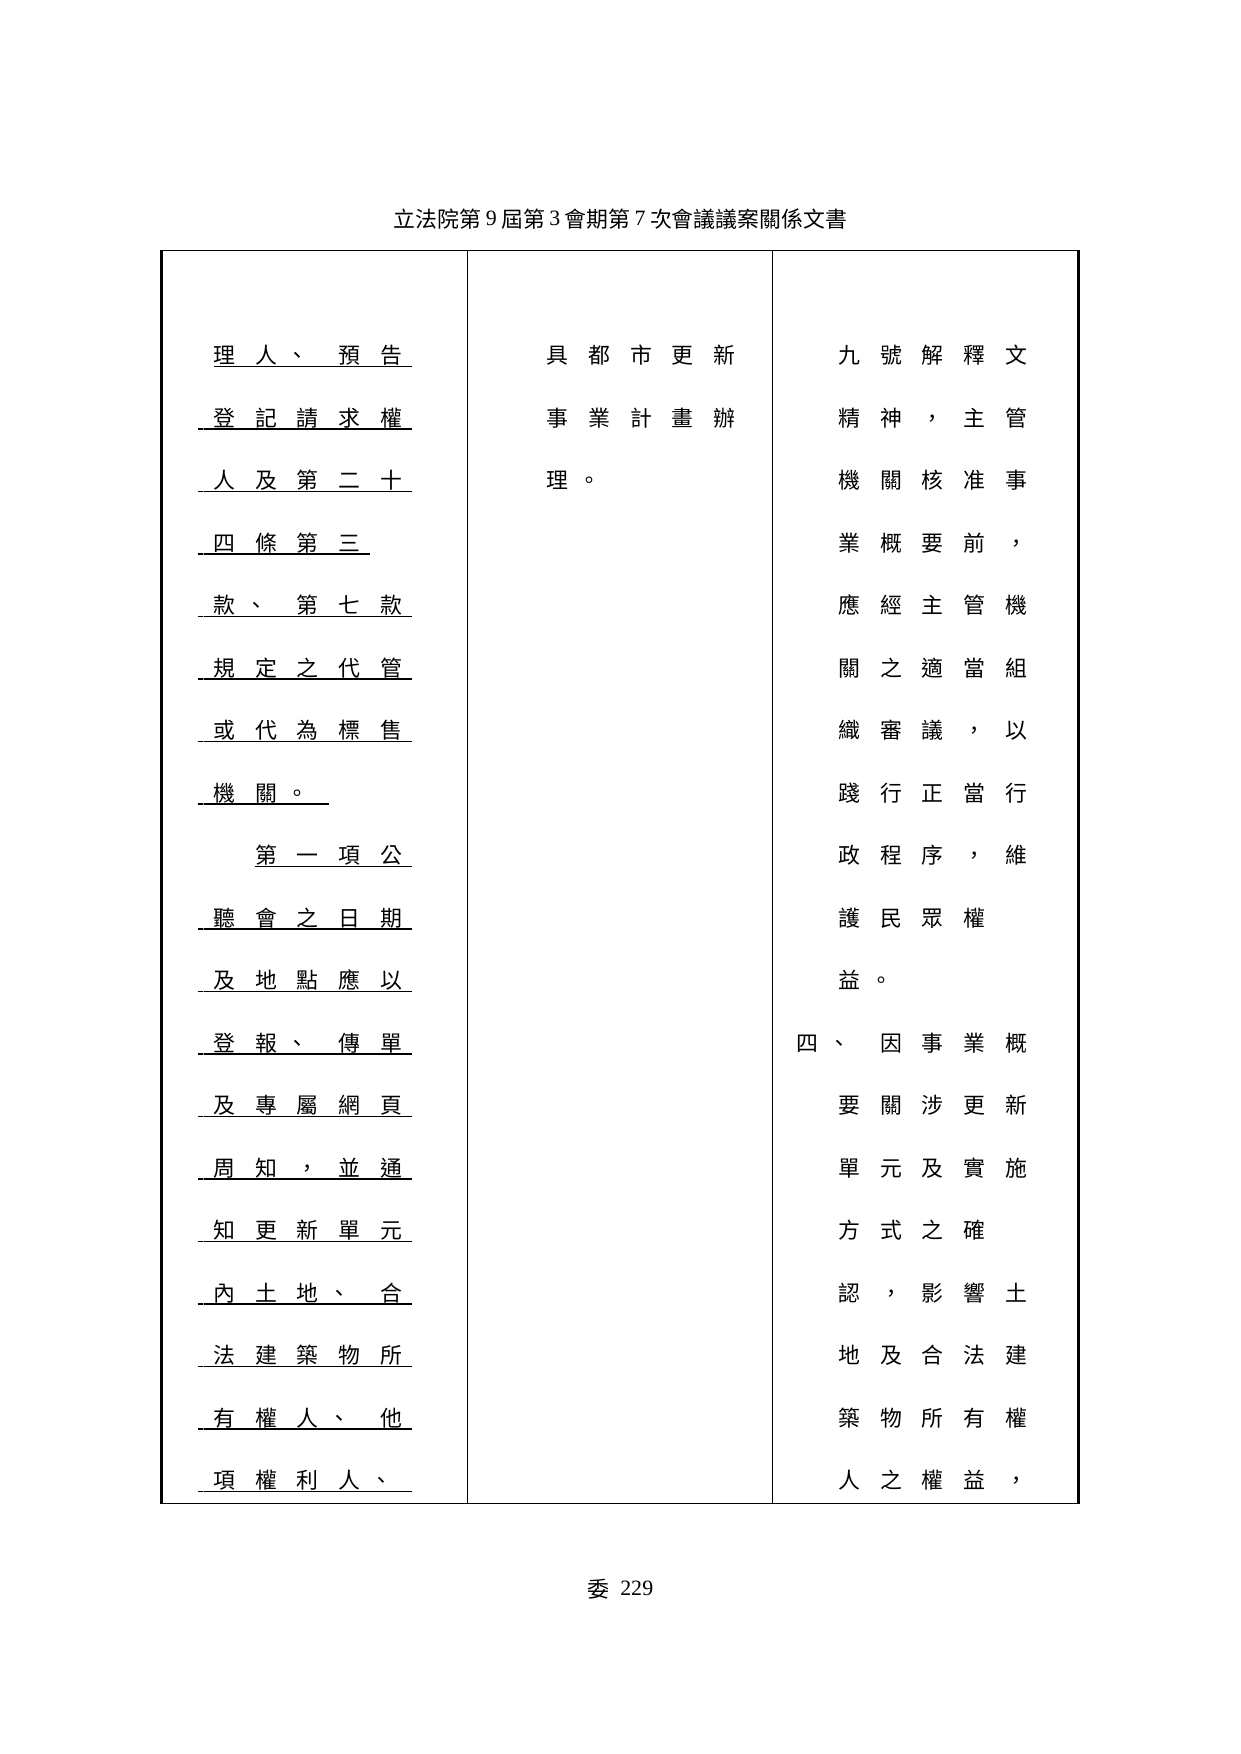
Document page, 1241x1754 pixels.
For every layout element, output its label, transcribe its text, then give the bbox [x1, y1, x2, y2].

table_cell 九號解釋文精神，主管機關核准事業概要前，應經主管機關之適當組織審議，以踐行正當行政程序，維護民眾權益。 四、因事業概要關涉更新單元及實施方式之確認，影響土地及合法建築物所有權人之權益， [773, 251, 1077, 1503]
table_cell 理人、預告登記請求權人及第二十四條第三款、第七款規定之代管或代為標售機關。 第一項公聽會之日期及地點應以登報、傳單及專屬網頁周知，並通知更新單元內土地、合法建築物所有權人、他項權利人、 [163, 251, 467, 1503]
table_cell 具都市更新事業計畫辦理。 [468, 251, 772, 1503]
